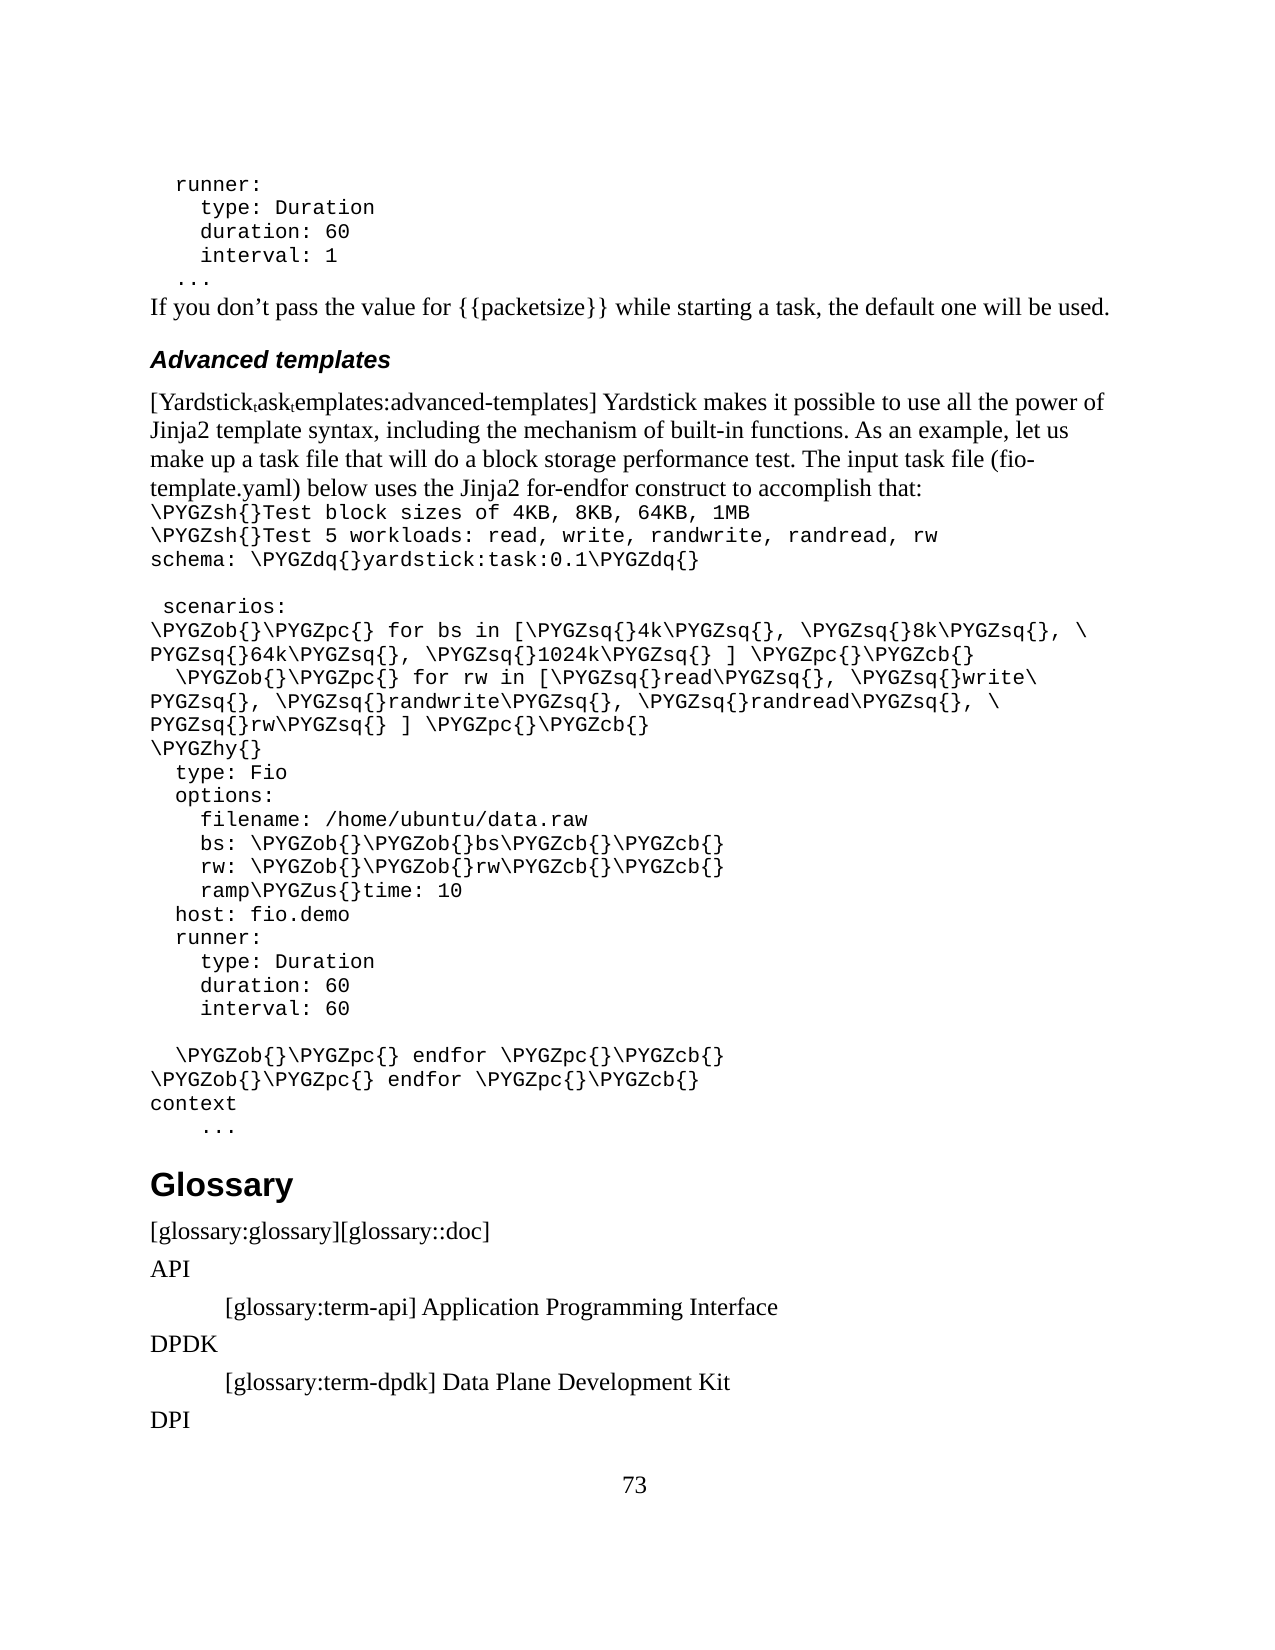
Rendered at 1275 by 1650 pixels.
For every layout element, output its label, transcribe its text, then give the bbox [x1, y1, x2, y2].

text \PYGZob{}\PYGZpc{} for bs in [\PYGZsq{}4k\PYGZsq{}, \PYGZsq{}8k\PYGZsq{}, \PYGZsq{}64k\PYGZsq{}, \PYGZsq{}1024k\PYGZsq{} ] \PYGZpc{}\PYGZcb{} [150, 620, 1125, 667]
text If you don’t pass the value for {{packetsize}} while starting a task, the default one will be used. [150, 292, 1125, 321]
text context [150, 1093, 1125, 1116]
text \PYGZob{}\PYGZpc{} for rw in [\PYGZsq{}read\PYGZsq{}, \PYGZsq{}write\PYGZsq{}, \PYGZsq{}randwrite\PYGZsq{}, \PYGZsq{}randread\PYGZsq{}, \PYGZsq{}rw\PYGZsq{} ] \PYGZpc{}\PYGZcb{} [150, 667, 1125, 738]
text scenarios: [150, 596, 1125, 620]
subtitle Glossary [150, 1165, 1125, 1204]
text runner: [150, 174, 1125, 197]
text [glossary:glossary][glossary::doc] [150, 1216, 1125, 1245]
text \PYGZhy{} [150, 738, 1125, 762]
text rw: \PYGZob{}\PYGZob{}rw\PYGZcb{}\PYGZcb{} [150, 856, 1125, 880]
text [glossary:term-dpdk] Data Plane Development Kit [225, 1367, 1125, 1396]
text duration: 60 [150, 974, 1125, 998]
text type: Fio [150, 762, 1125, 785]
text host: fio.demo [150, 904, 1125, 927]
text interval: 1 [150, 244, 1125, 268]
text ... [150, 268, 1125, 292]
subtitle Advanced templates [150, 346, 1125, 374]
text DPI [150, 1405, 1125, 1433]
text \PYGZob{}\PYGZpc{} endfor \PYGZpc{}\PYGZcb{} [150, 1046, 1125, 1069]
text filename: /home/ubuntu/data.raw [150, 809, 1125, 833]
text type: Duration [150, 197, 1125, 221]
text interval: 60 [150, 998, 1125, 1022]
text schema: \PYGZdq{}yardstick:task:0.1\PYGZdq{} [150, 549, 1125, 573]
text duration: 60 [150, 221, 1125, 244]
text API [150, 1254, 1125, 1283]
text options: [150, 785, 1125, 809]
text ... [150, 1116, 1125, 1140]
text \PYGZsh{}Test 5 workloads: read, write, randwrite, randread, rw [150, 525, 1125, 549]
text [Yardsticktasktemplates:advanced-templates] Yardstick makes it possible to use all the power of Jinja2 template syntax, including the mechanism of built-in functions. As an example, let us make up a task file that will do a block storage performance test. The input task file (fio-template.yaml) below uses the Jinja2 for-endfor construct to accomplish that: [150, 387, 1125, 502]
text DPDK [150, 1329, 1125, 1358]
text ramp\PYGZus{}time: 10 [150, 880, 1125, 904]
text runner: [150, 927, 1125, 951]
text type: Duration [150, 951, 1125, 974]
text bs: \PYGZob{}\PYGZob{}bs\PYGZcb{}\PYGZcb{} [150, 833, 1125, 856]
text \PYGZob{}\PYGZpc{} endfor \PYGZpc{}\PYGZcb{} [150, 1069, 1125, 1093]
text \PYGZsh{}Test block sizes of 4KB, 8KB, 64KB, 1MB [150, 502, 1125, 525]
text [glossary:term-api] Application Programming Interface [225, 1292, 1125, 1320]
